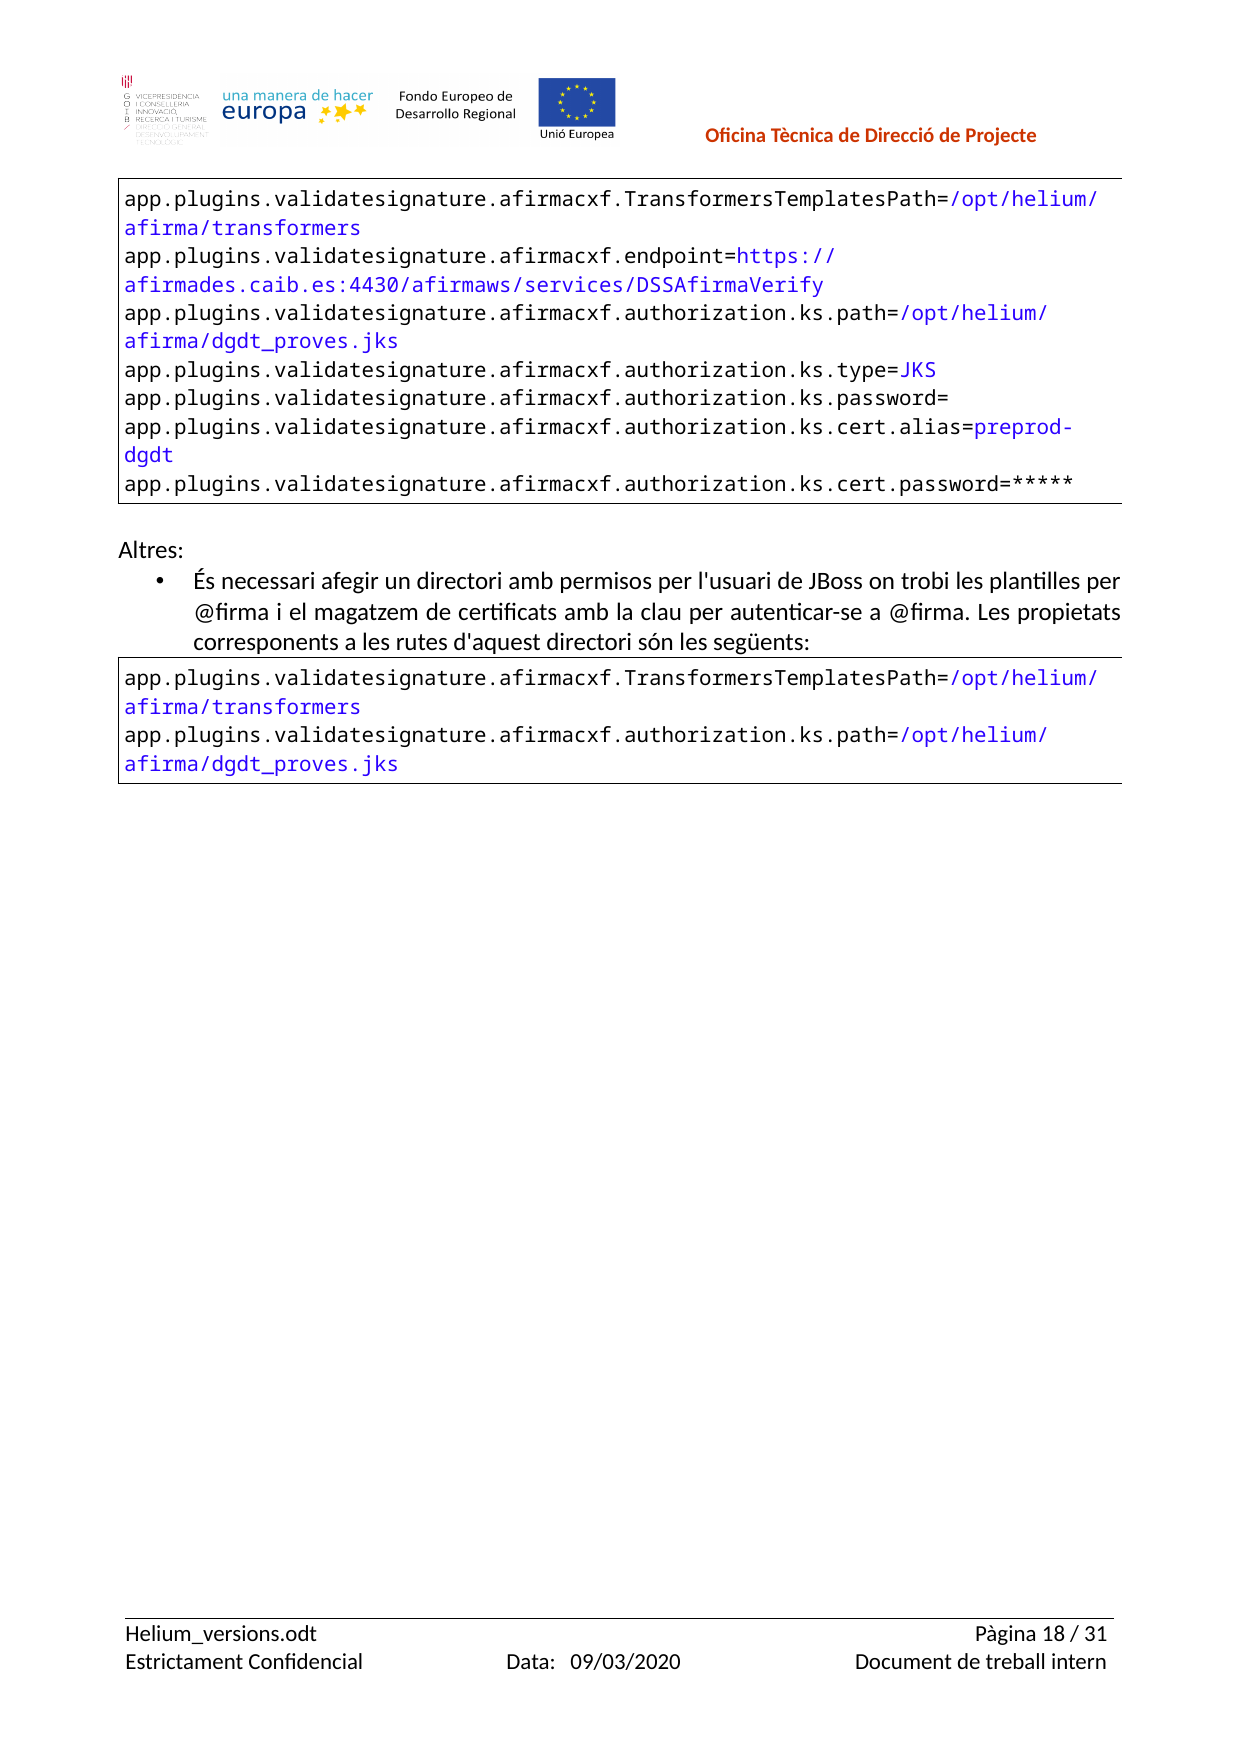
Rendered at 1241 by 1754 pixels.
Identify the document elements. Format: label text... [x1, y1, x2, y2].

picture [219, 73, 621, 147]
picture [118, 73, 213, 147]
list És necessari afegir un directori amb permisos per l'usuari de JBoss on trobi les plantilles per @firma i el magatzem de certificats amb la clau per autenticar-se a @firma. Les propietats corresponents a les rutes d'aquest directori són les següents: [156, 565, 1122, 657]
table_header app.plugins.validatesignature.afirmacxf.TransformersTemplatesPath=/opt/helium/afirma/transformers app.plugins.validatesignature.afirmacxf.authorization.ks.path=/opt/helium/afirma/dgdt_proves.jks [119, 658, 1122, 783]
table_header app.plugins.validatesignature.afirmacxf.TransformersTemplatesPath=/opt/helium/afirma/transformers app.plugins.validatesignature.afirmacxf.endpoint=https://afirmades.caib.es:4430/afirmaws/services/DSSAfirmaVerify app.plugins.validatesignature.afirmacxf.authorization.ks.path=/opt/helium/afirma/dgdt_proves.jks app.plugins.validatesignature.afirmacxf.authorization.ks.type=JKS app.plugins.validatesignature.afirmacxf.authorization.ks.password= app.plugins.validatesignature.afirmacxf.authorization.ks.cert.alias=preprod-dgdt app.plugins.validatesignature.afirmacxf.authorization.ks.cert.password=***** [119, 179, 1122, 503]
text Altres: [118, 534, 1122, 565]
